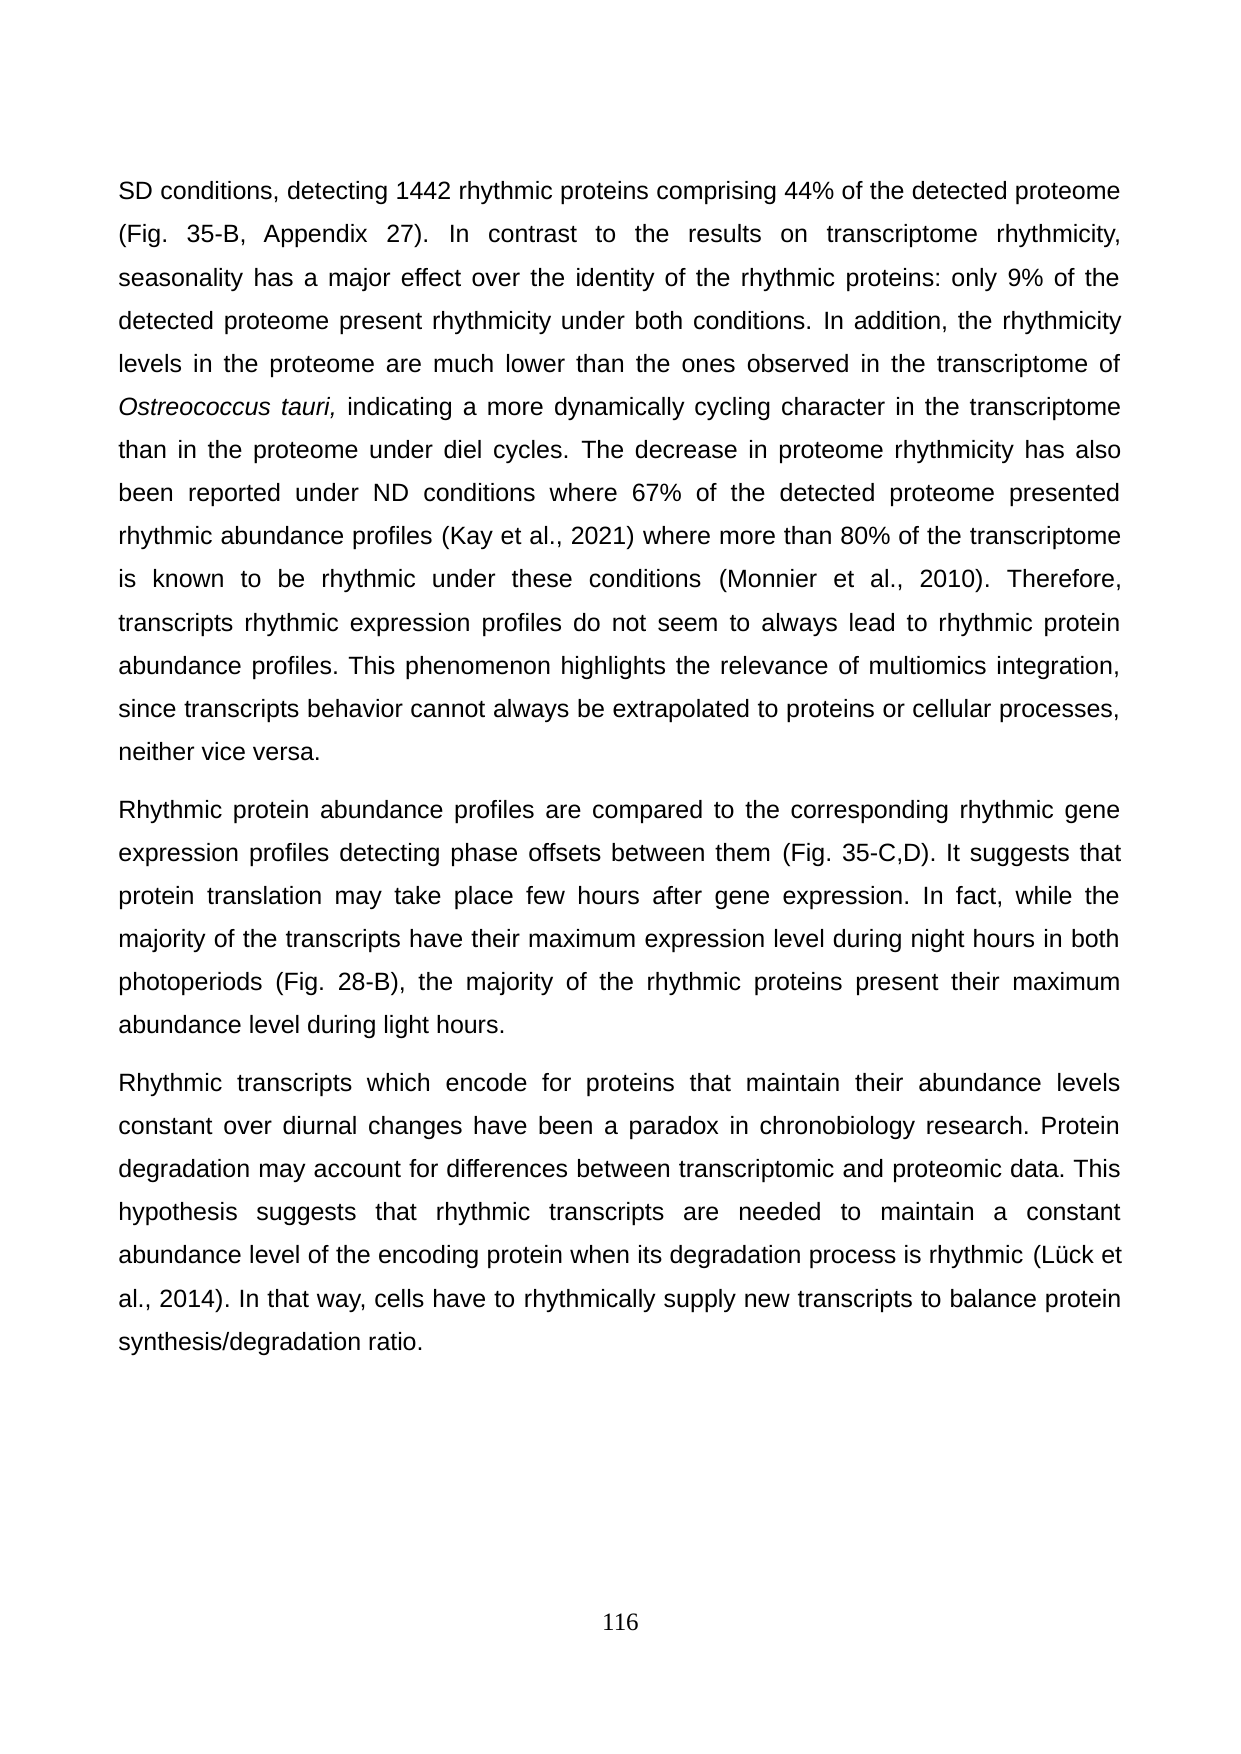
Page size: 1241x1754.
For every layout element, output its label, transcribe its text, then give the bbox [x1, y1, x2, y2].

text Rhythmic protein abundance profiles are compared to the corresponding rhythmic gene expression profiles detecting phase offsets between them (Fig. 35-C,D). It suggests that protein translation may take place few hours after gene expression. In fact, while the majority of the transcripts have their maximum expression level during night hours in both photoperiods (Fig. 28-B), the majority of the rhythmic proteins present their maximum abundance level during light hours. [118, 795, 1122, 1039]
text SD conditions, detecting 1442 rhythmic proteins comprising 44% of the detected proteome (Fig. 35-B, Appendix 27). In contrast to the results on transcriptome rhythmicity, seasonality has a major effect over the identity of the rhythmic proteins: only 9% of the detected proteome present rhythmicity under both conditions. In addition, the rhythmicity levels in the proteome are much lower than the ones observed in the transcriptome of Ostreococcus tauri, indicating a more dynamically cycling character in the transcriptome than in the proteome under diel cycles. The decrease in proteome rhythmicity has also been reported under ND conditions where 67% of the detected proteome presented rhythmic abundance profiles (Kay et al., 2021)⁠ where more than 80% of the transcriptome is known to be rhythmic under these conditions (Monnier et al., 2010)⁠. Therefore, transcripts rhythmic expression profiles do not seem to always lead to rhythmic protein abundance profiles. This phenomenon highlights the relevance of multiomics integration, since transcripts behavior cannot always be extrapolated to proteins or cellular processes, neither vice versa. [118, 176, 1122, 766]
text Rhythmic transcripts which encode for proteins that maintain their abundance levels constant over diurnal changes have been a paradox in chronobiology research. Protein degradation may account for differences between transcriptomic and proteomic data. This hypothesis suggests that rhythmic transcripts are needed to maintain a constant abundance level of the encoding protein when its degradation process is rhythmic (Lück et al., 2014)⁠. In that way, cells have to rhythmically supply new transcripts to balance protein synthesis/degradation ratio. [118, 1068, 1122, 1356]
